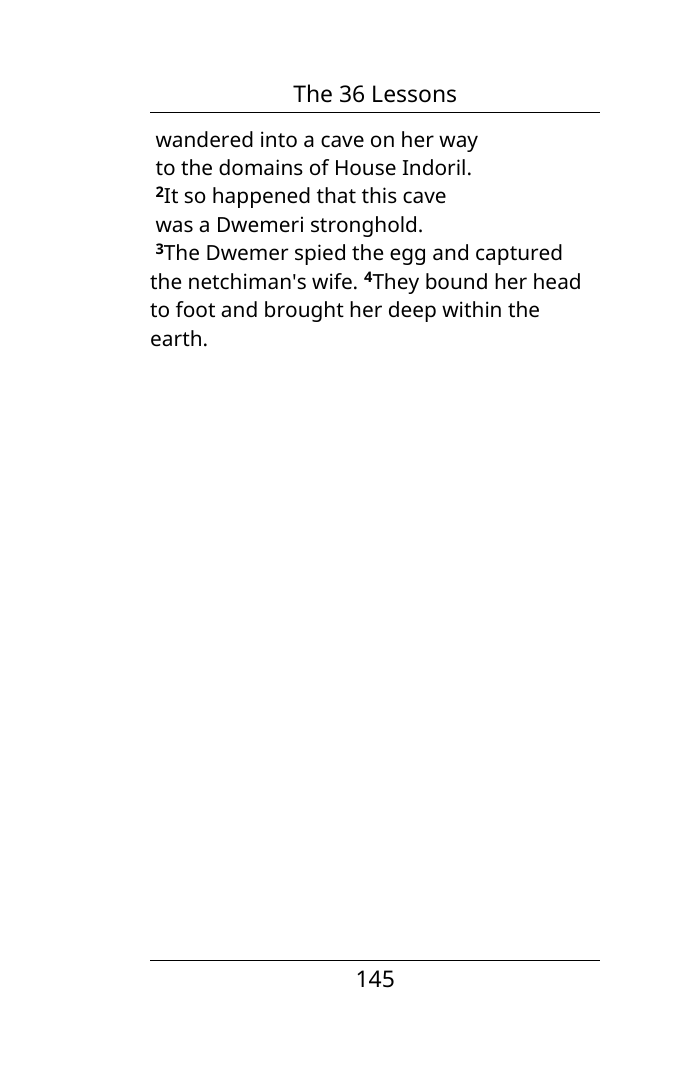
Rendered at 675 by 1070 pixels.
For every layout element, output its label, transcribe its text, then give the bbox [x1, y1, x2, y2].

text wandered into a cave on her way [150, 125, 600, 153]
text 2It so happened that this cave [150, 182, 600, 210]
text 3The Dwemer spied the egg and captured the netchiman's wife. 4They bound her head to foot and brought her deep within the earth. [150, 238, 600, 352]
text to the domains of House Indoril. [150, 153, 600, 182]
text was a Dwemeri stronghold. [150, 210, 600, 238]
